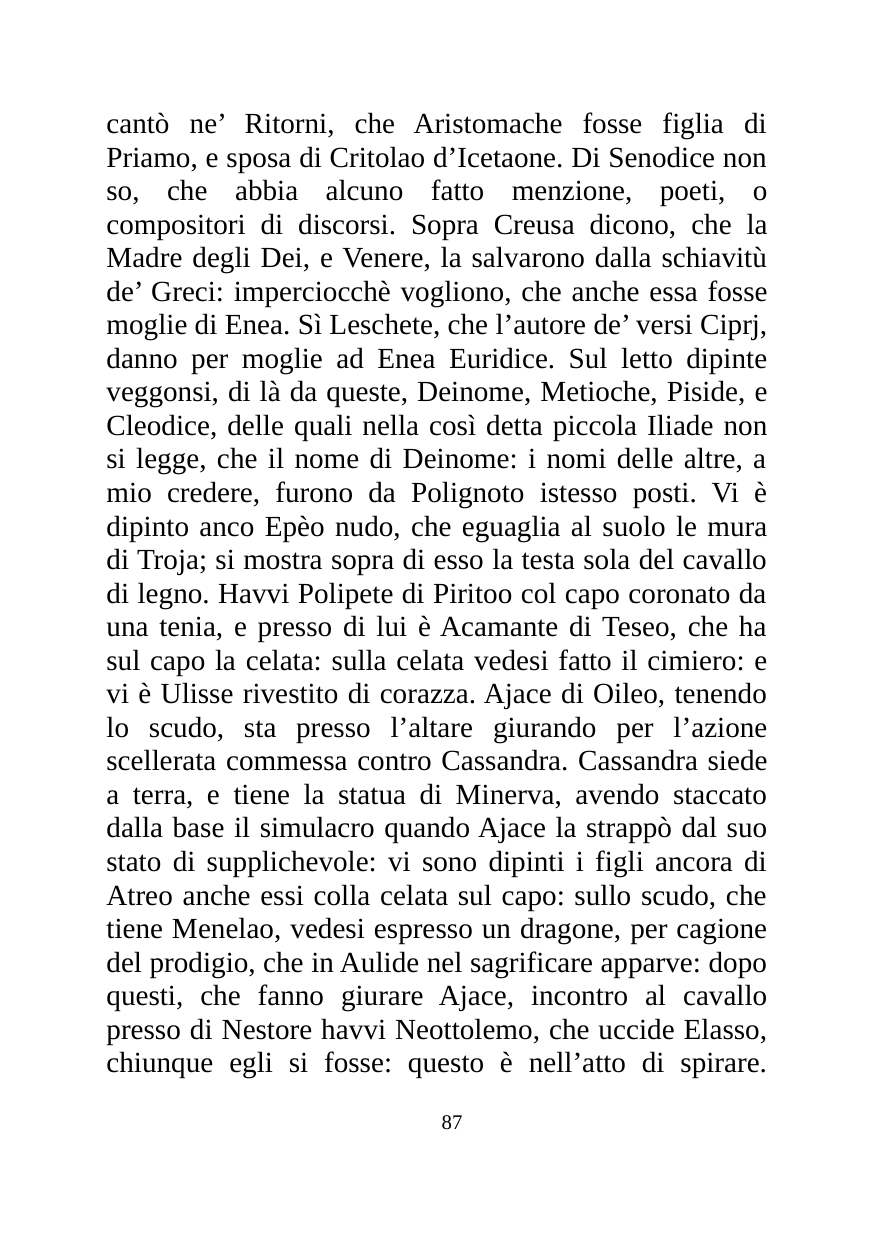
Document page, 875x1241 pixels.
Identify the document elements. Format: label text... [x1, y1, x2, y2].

text cantò ne’ Ritorni, che Aristomache fosse figlia di Priamo, e sposa di Critolao d’Icetaone. Di Senodice non so, che abbia alcuno fatto menzione, poeti, o compositori di discorsi. Sopra Creusa dicono, che la Madre degli Dei, e Venere, la salvarono dalla schiavitù de’ Greci: imperciocchè vogliono, che anche essa fosse moglie di Enea. Sì Leschete, che l’autore de’ versi Ciprj, danno per moglie ad Enea Euridice. Sul letto dipinte veggonsi, di là da queste, Deinome, Metioche, Piside, e Cleodice, delle quali nella così detta piccola Iliade non si legge, che il nome di Deinome: i nomi delle altre, a mio credere, furono da Polignoto istesso posti. Vi è dipinto anco Epèo nudo, che eguaglia al suolo le mura di Troja; si mostra sopra di esso la testa sola del cavallo di legno. Havvi Polipete di Piritoo col capo coronato da una tenia, e presso di lui è Acamante di Teseo, che ha sul capo la celata: sulla celata vedesi fatto il cimiero: e vi è Ulisse rivestito di corazza. Ajace di Oileo, tenendo lo scudo, sta presso l’altare giurando per l’azione scellerata commessa contro Cassandra. Cassandra siede a terra, e tiene la statua di Minerva, avendo staccato dalla base il simulacro quando Ajace la strappò dal suo stato di supplichevole: vi sono dipinti i figli ancora di Atreo anche essi colla celata sul capo: sullo scudo, che tiene Menelao, vedesi espresso un dragone, per cagione del prodigio, che in Aulide nel sagrificare apparve: dopo questi, che fanno giurare Ajace, incontro al cavallo presso di Nestore havvi Neottolemo, che uccide Elasso, chiunque egli si fosse: questo è nell’atto di spirare. [106, 106, 768, 1079]
